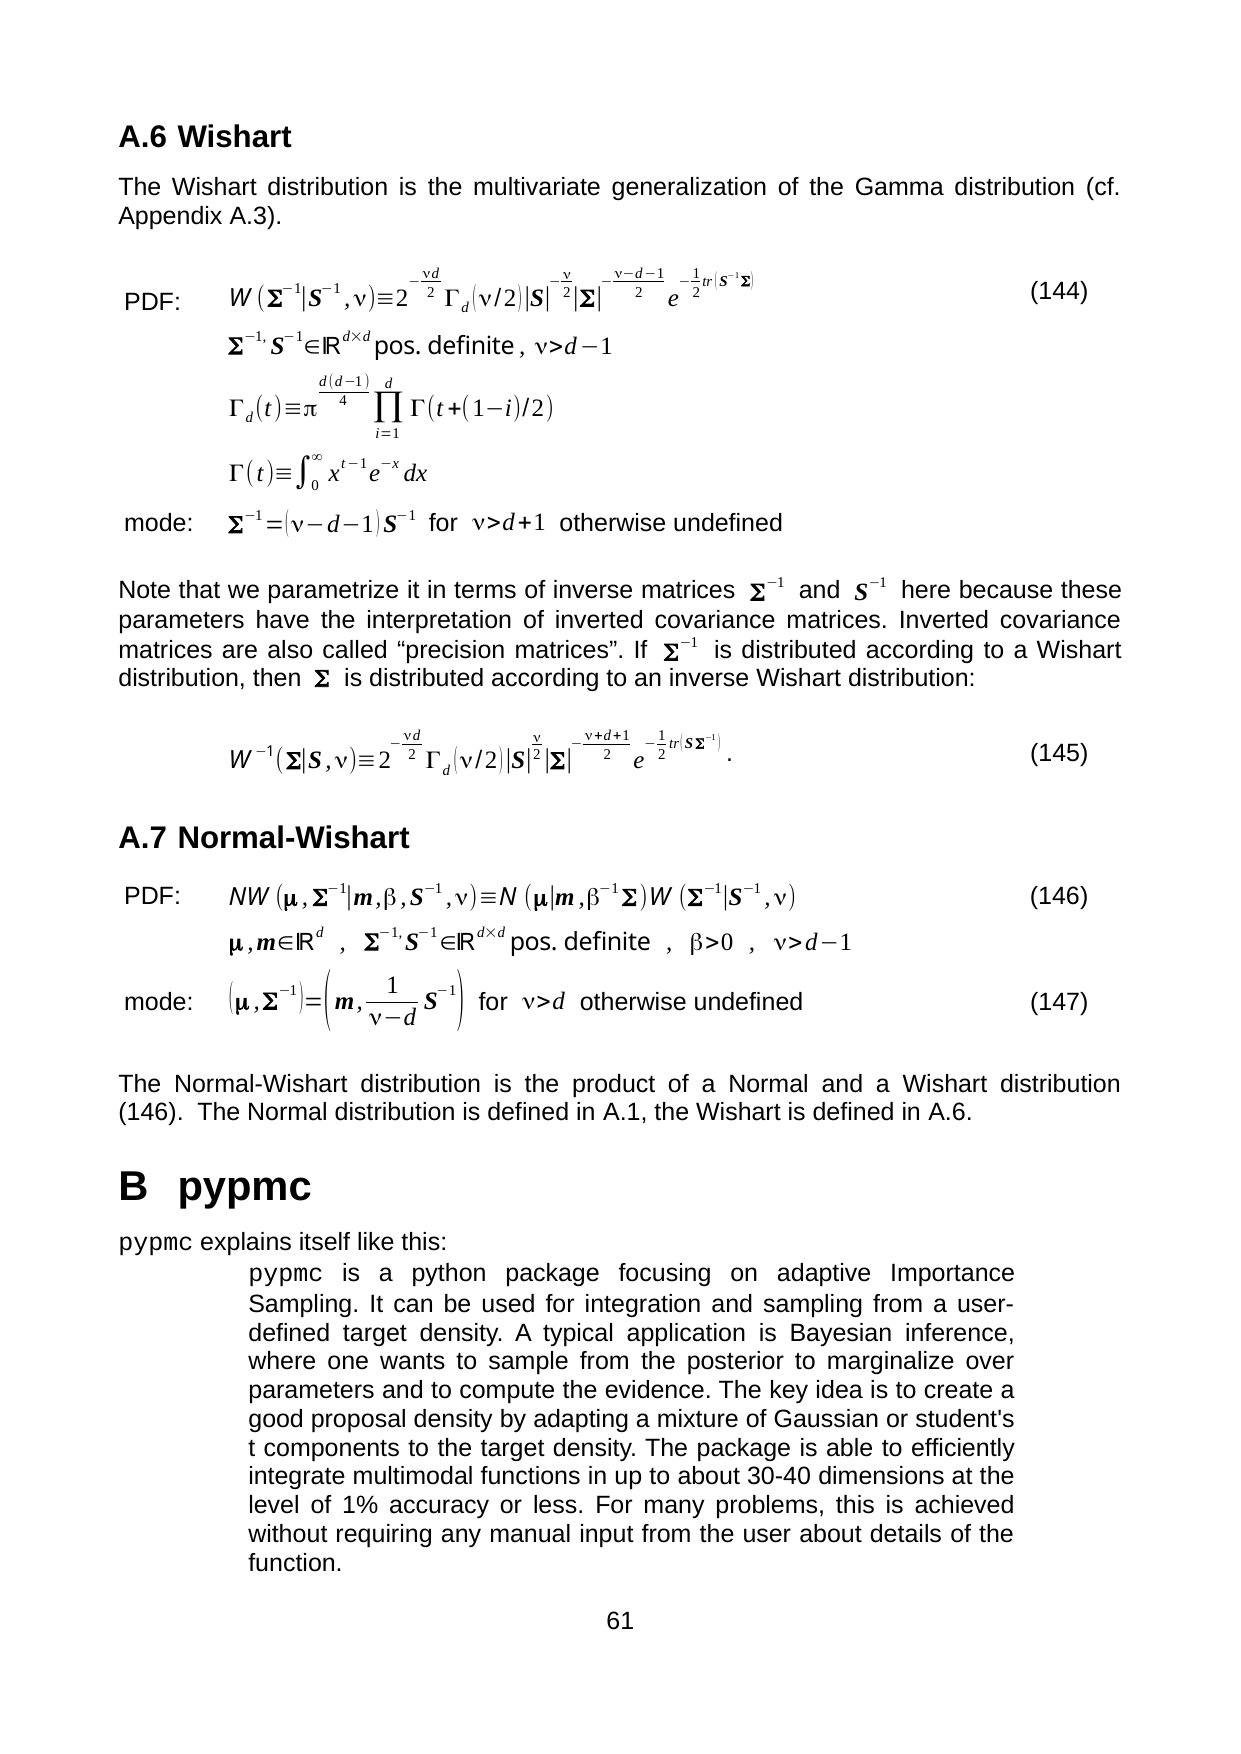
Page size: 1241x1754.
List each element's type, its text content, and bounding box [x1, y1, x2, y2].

table_cell for otherwise undefined [217, 963, 1024, 1040]
table_header [217, 322, 1024, 367]
table_header [118, 448, 217, 501]
title Wishart [118, 118, 1122, 154]
table_header [217, 448, 1024, 501]
table_header [217, 258, 1024, 322]
table_header [216, 873, 1024, 918]
table_header [217, 918, 1024, 963]
title pypmc [118, 1161, 1122, 1209]
table_header [1024, 501, 1123, 545]
text The Normal-Wishart distribution is the product of a Normal and a Wishart distribution (146). The Normal distribution is defined in A.1, the Wishart is defined in A.6. [118, 1069, 1122, 1126]
table_header (146) [1024, 873, 1123, 918]
text pypmc explains itself like this: [118, 1227, 1122, 1258]
table_header [118, 322, 217, 367]
title Normal-Wishart [118, 819, 1122, 855]
table_header [1024, 367, 1123, 447]
table_header mode: [118, 501, 217, 545]
table_header [118, 721, 217, 784]
table_header PDF: [118, 258, 217, 322]
table_header for otherwise undefined [217, 501, 1024, 545]
table_header [118, 367, 217, 447]
table_header [118, 918, 217, 963]
table_header (145) [1024, 721, 1123, 784]
table_header (144) [1024, 258, 1123, 322]
text The Wishart distribution is the multivariate generalization of the Gamma distribution (cf. Appendix A.3). [118, 172, 1122, 229]
table_header [1024, 448, 1123, 501]
table_header [1024, 322, 1123, 367]
text pypmc is a python package focusing on adaptive Importance Sampling. It can be used for integration and sampling from a user-defined target density. A typical application is Bayesian inference, where one wants to sample from the posterior to marginalize over parameters and to compute the evidence. The key idea is to create a good proposal density by adapting a mixture of Gaussian or student's t components to the target density. The package is able to efficiently integrate multimodal functions in up to about 30-40 dimensions at the level of 1% accuracy or less. For many problems, this is achieved without requiring any manual input from the user about details of the function. [248, 1258, 1016, 1576]
table_cell (147) [1024, 963, 1123, 1040]
table_header [217, 367, 1024, 447]
table_header . [217, 721, 1024, 784]
text Note that we parametrize it in terms of inverse matrices and here because these parameters have the interpretation of inverted covariance matrices. Inverted covariance matrices are also called “precision matrices”. If is distributed according to a Wishart distribution, then is distributed according to an inverse Wishart distribution: [118, 574, 1122, 692]
table_header [1024, 918, 1123, 963]
table_header PDF: [118, 873, 216, 918]
table_cell mode: [118, 963, 217, 1040]
